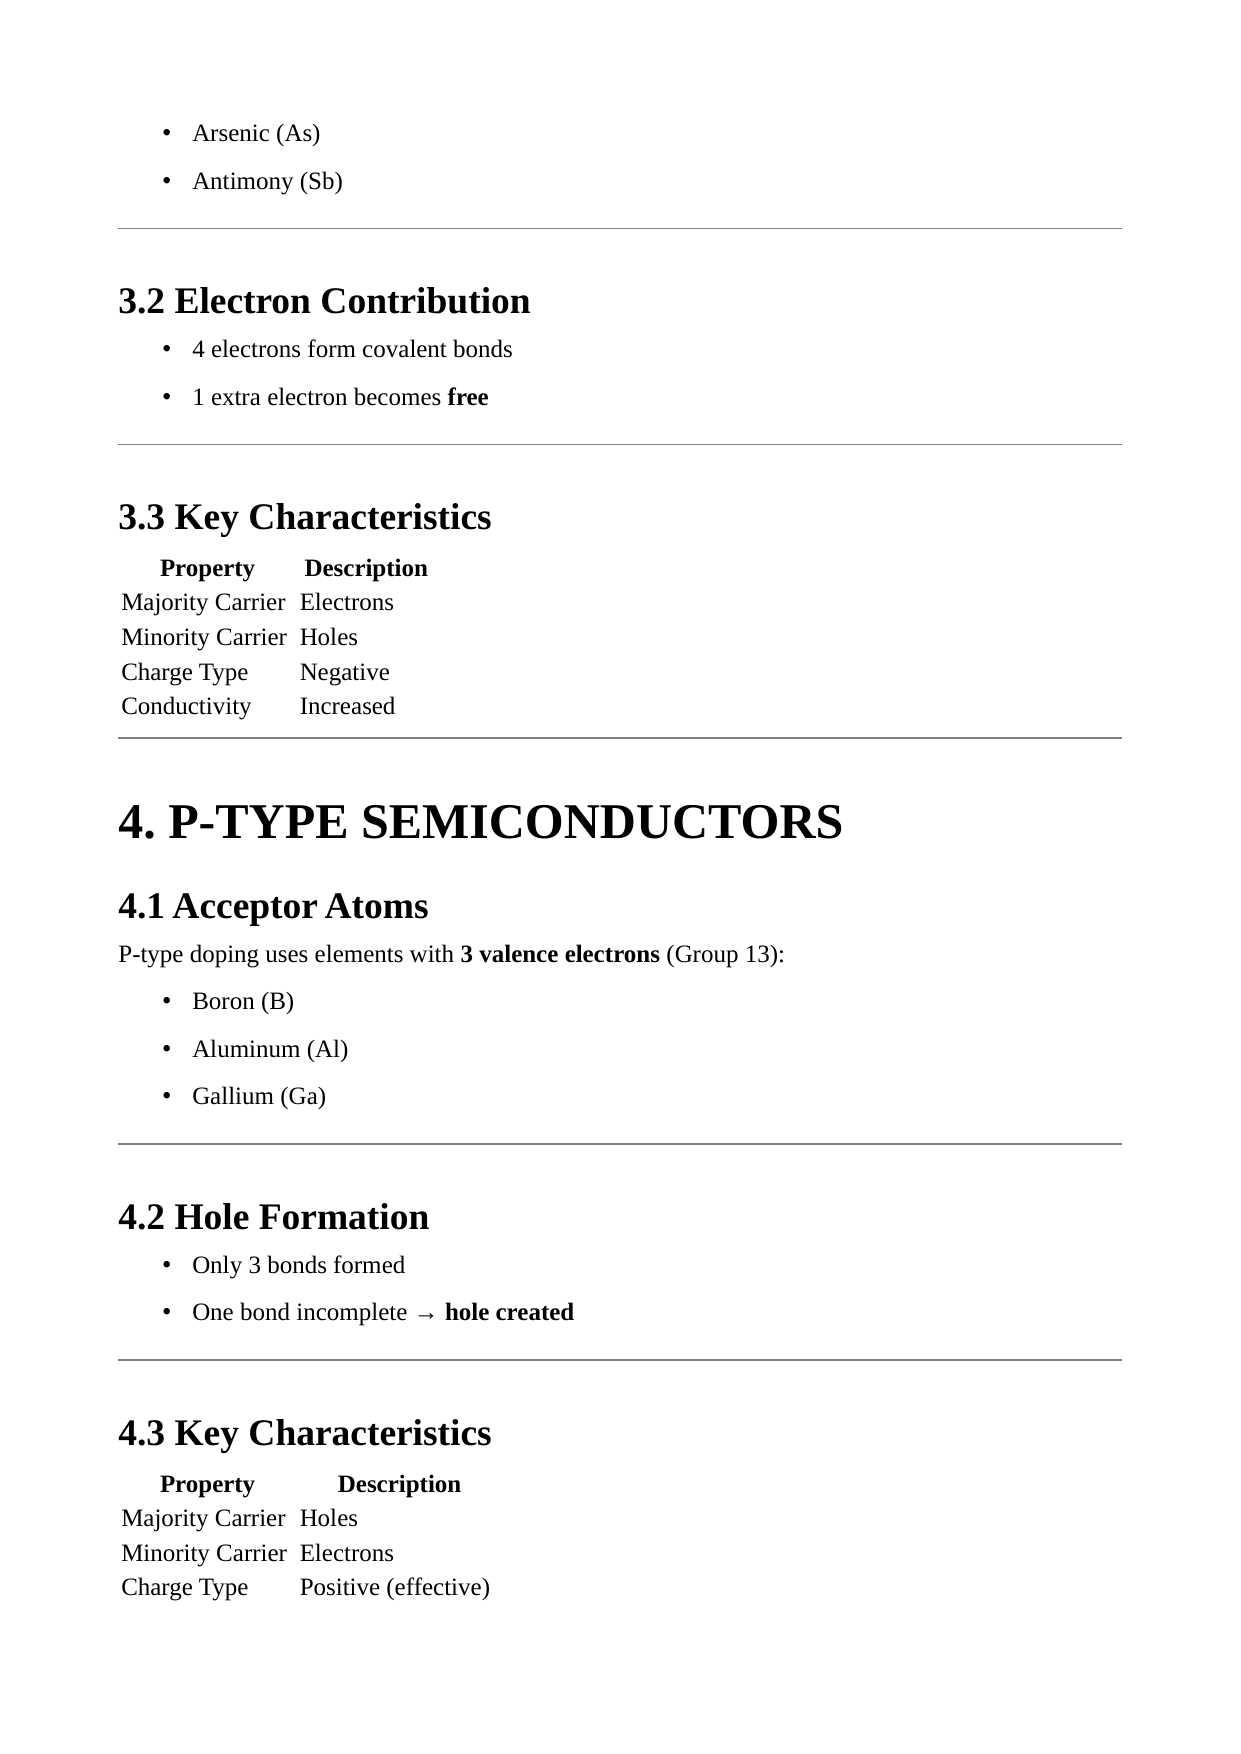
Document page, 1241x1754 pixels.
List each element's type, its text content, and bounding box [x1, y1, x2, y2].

table_cell Increased [297, 688, 436, 723]
list Arsenic (As) [162, 118, 1122, 147]
subtitle 4. P-TYPE SEMICONDUCTORS [118, 792, 1122, 850]
subtitle 4.2 Hole Formation [118, 1194, 1122, 1237]
subtitle 4.3 Key Characteristics [118, 1410, 1122, 1453]
table_cell Conductivity [118, 688, 297, 723]
table_header Property [118, 550, 297, 584]
subtitle 3.2 Electron Contribution [118, 278, 1122, 322]
list One bond incomplete → hole created [162, 1297, 1122, 1326]
table_header Description [297, 1466, 502, 1500]
list Only 3 bonds formed [162, 1250, 1122, 1278]
table_cell Holes [297, 1500, 502, 1535]
list Boron (B) [162, 986, 1122, 1015]
table_cell Electrons [297, 585, 436, 619]
table_cell Negative [297, 654, 436, 688]
table_cell Majority Carrier [118, 1500, 297, 1535]
list Gallium (Ga) [162, 1081, 1122, 1110]
text P-type doping uses elements with 3 valence electrons (Group 13): [118, 939, 1122, 967]
list Aluminum (Al) [162, 1034, 1122, 1063]
subtitle 4.1 Acceptor Atoms [118, 883, 1122, 926]
list 4 electrons form covalent bonds [162, 334, 1122, 363]
table_cell Electrons [297, 1535, 502, 1569]
subtitle 3.3 Key Characteristics [118, 494, 1122, 537]
list 1 extra electron becomes free [162, 382, 1122, 410]
table_header Description [297, 550, 436, 584]
list Antimony (Sb) [162, 166, 1122, 194]
table_cell Charge Type [118, 654, 297, 688]
table_cell Positive (effective) [297, 1570, 502, 1604]
table_cell Holes [297, 619, 436, 654]
table_cell Minority Carrier [118, 1535, 297, 1569]
table_header Property [118, 1466, 297, 1500]
table_cell Majority Carrier [118, 585, 297, 619]
table_cell Minority Carrier [118, 619, 297, 654]
table_cell Charge Type [118, 1570, 297, 1604]
